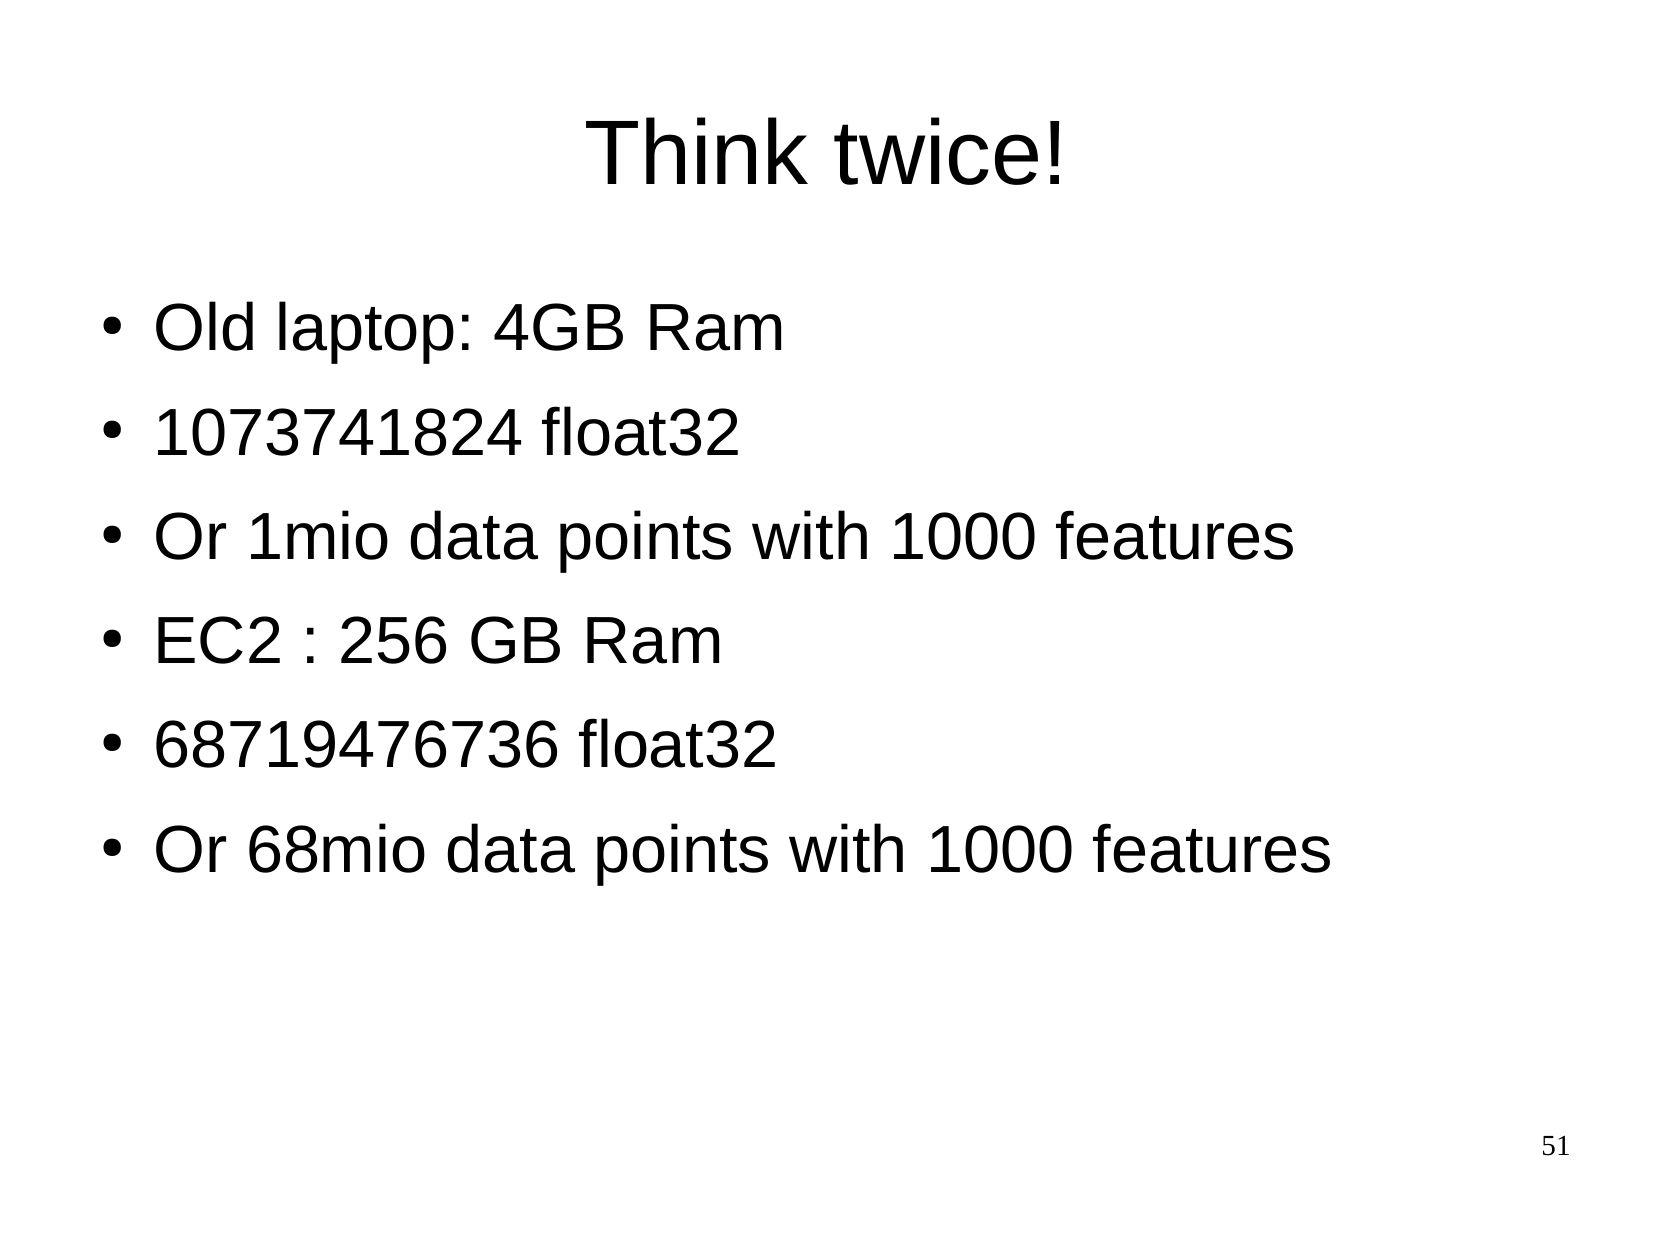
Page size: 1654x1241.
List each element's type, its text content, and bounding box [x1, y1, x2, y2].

list Old laptop: 4GB Ram 1073741824 float32 Or 1mio data points with 1000 features EC2 : 256 GB Ram 68719476736 float32 Or 68mio data points with 1000 features [82, 290, 1571, 1010]
title Think twice! [82, 49, 1571, 257]
